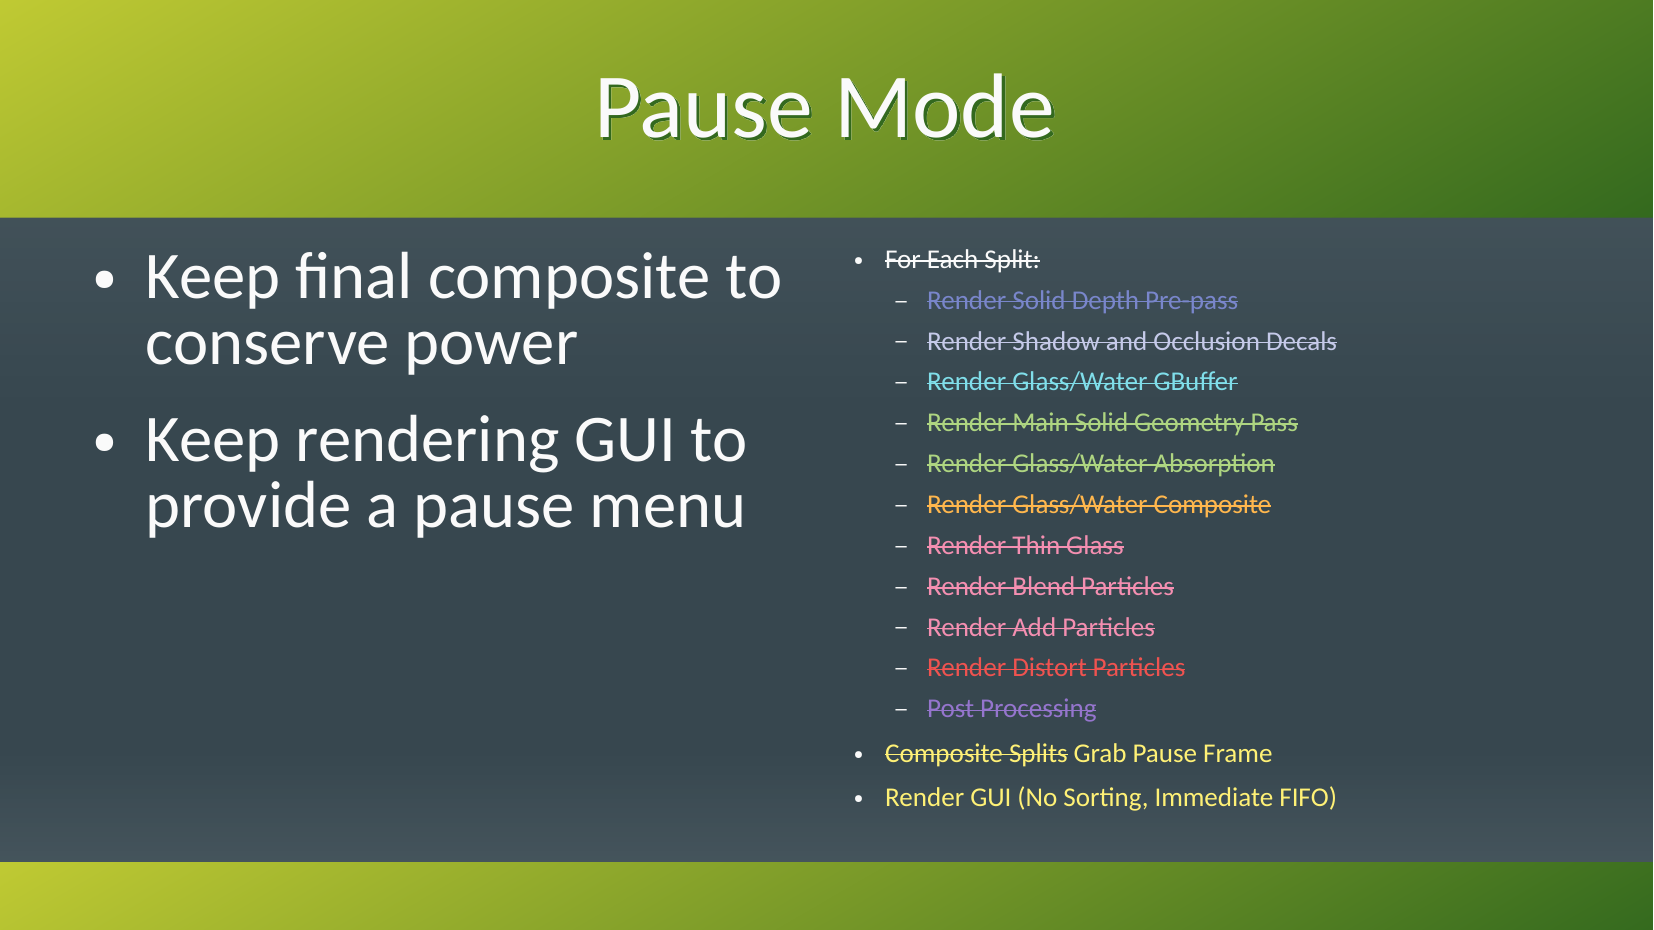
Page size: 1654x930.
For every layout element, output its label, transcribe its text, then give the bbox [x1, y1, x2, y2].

list Keep final composite to conserve power Keep rendering GUI to provide a pause menu [74, 248, 807, 825]
title Pause Mode [74, 37, 1575, 193]
list For Each Split: Render Solid Depth Pre-pass Render Shadow and Occlusion Decals Render Glass/Water GBuffer Render Main Solid Geometry Pass Render Glass/Water Absorption Render Glass/Water Composite Render Thin Glass Render Blend Particles Render Add Particles Render Distort Particles Post Processing Composite Splits Grab Pause Frame Render GUI (No Sorting, Immediate FIFO) [843, 248, 1576, 825]
